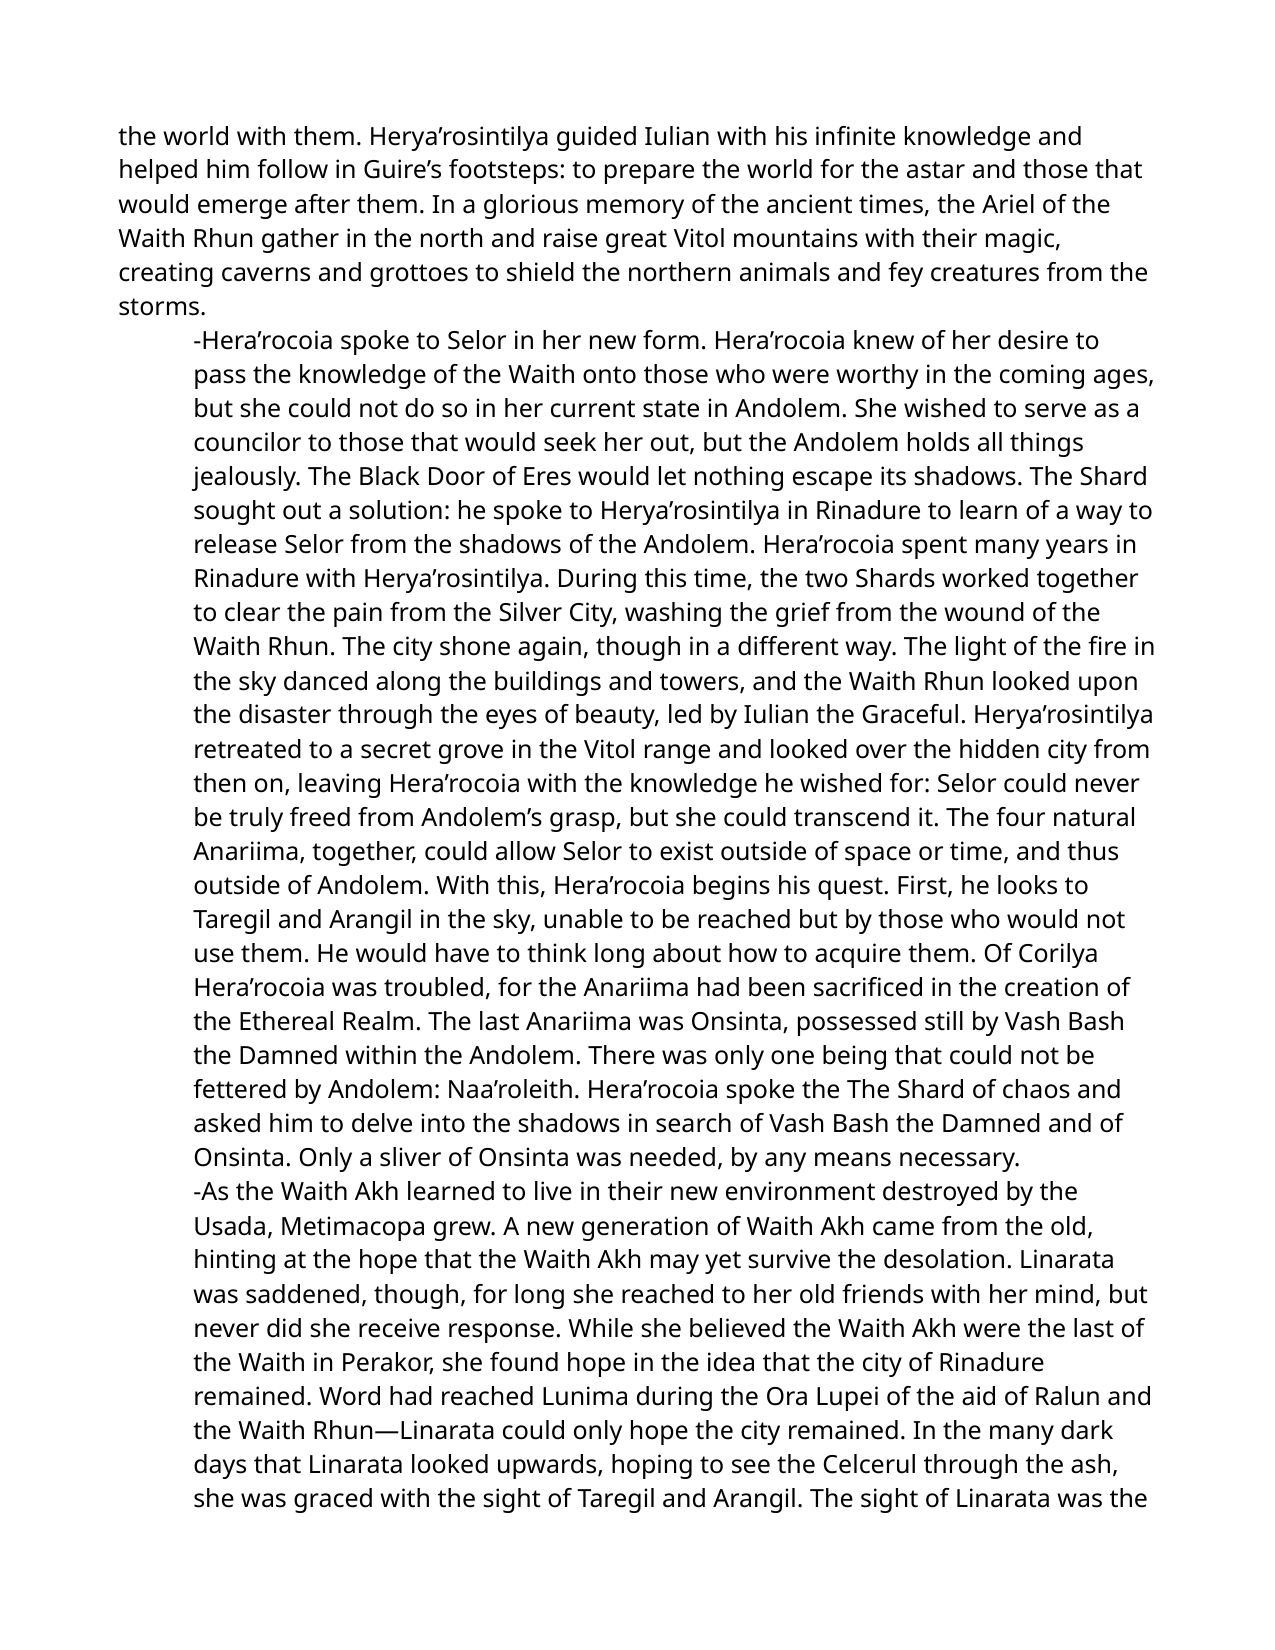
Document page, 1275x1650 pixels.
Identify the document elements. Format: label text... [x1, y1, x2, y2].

text -Hera’rocoia spoke to Selor in her new form. Hera’rocoia knew of her desire to pass the knowledge of the Waith onto those who were worthy in the coming ages, but she could not do so in her current state in Andolem. She wished to serve as a councilor to those that would seek her out, but the Andolem holds all things jealously. The Black Door of Eres would let nothing escape its shadows. The Shard sought out a solution: he spoke to Herya’rosintilya in Rinadure to learn of a way to release Selor from the shadows of the Andolem. Hera’rocoia spent many years in Rinadure with Herya’rosintilya. During this time, the two Shards worked together to clear the pain from the Silver City, washing the grief from the wound of the Waith Rhun. The city shone again, though in a different way. The light of the fire in the sky danced along the buildings and towers, and the Waith Rhun looked upon the disaster through the eyes of beauty, led by Iulian the Graceful. Herya’rosintilya retreated to a secret grove in the Vitol range and looked over the hidden city from then on, leaving Hera’rocoia with the knowledge he wished for: Selor could never be truly freed from Andolem’s grasp, but she could transcend it. The four natural Anariima, together, could allow Selor to exist outside of space or time, and thus outside of Andolem. With this, Hera’rocoia begins his quest. First, he looks to Taregil and Arangil in the sky, unable to be reached but by those who would not use them. He would have to think long about how to acquire them. Of Corilya Hera’rocoia was troubled, for the Anariima had been sacrificed in the creation of the Ethereal Realm. The last Anariima was Onsinta, possessed still by Vash Bash the Damned within the Andolem. There was only one being that could not be fettered by Andolem: Naa’roleith. Hera’rocoia spoke the The Shard of chaos and asked him to delve into the shadows in search of Vash Bash the Damned and of Onsinta. Only a sliver of Onsinta was needed, by any means necessary. [193, 322, 1157, 1174]
text -As the Waith Akh learned to live in their new environment destroyed by the Usada, Metimacopa grew. A new generation of Waith Akh came from the old, hinting at the hope that the Waith Akh may yet survive the desolation. Linarata was saddened, though, for long she reached to her old friends with her mind, but never did she receive response. While she believed the Waith Akh were the last of the Waith in Perakor, she found hope in the idea that the city of Rinadure remained. Word had reached Lunima during the Ora Lupei of the aid of Ralun and the Waith Rhun—Linarata could only hope the city remained. In the many dark days that Linarata looked upwards, hoping to see the Celcerul through the ash, she was graced with the sight of Taregil and Arangil. The sight of Linarata was the [193, 1174, 1157, 1515]
text the world with them. Herya’rosintilya guided Iulian with his infinite knowledge and helped him follow in Guire’s footsteps: to prepare the world for the astar and those that would emerge after them. In a glorious memory of the ancient times, the Ariel of the Waith Rhun gather in the north and raise great Vitol mountains with their magic, creating caverns and grottoes to shield the northern animals and fey creatures from the storms. [118, 118, 1157, 322]
